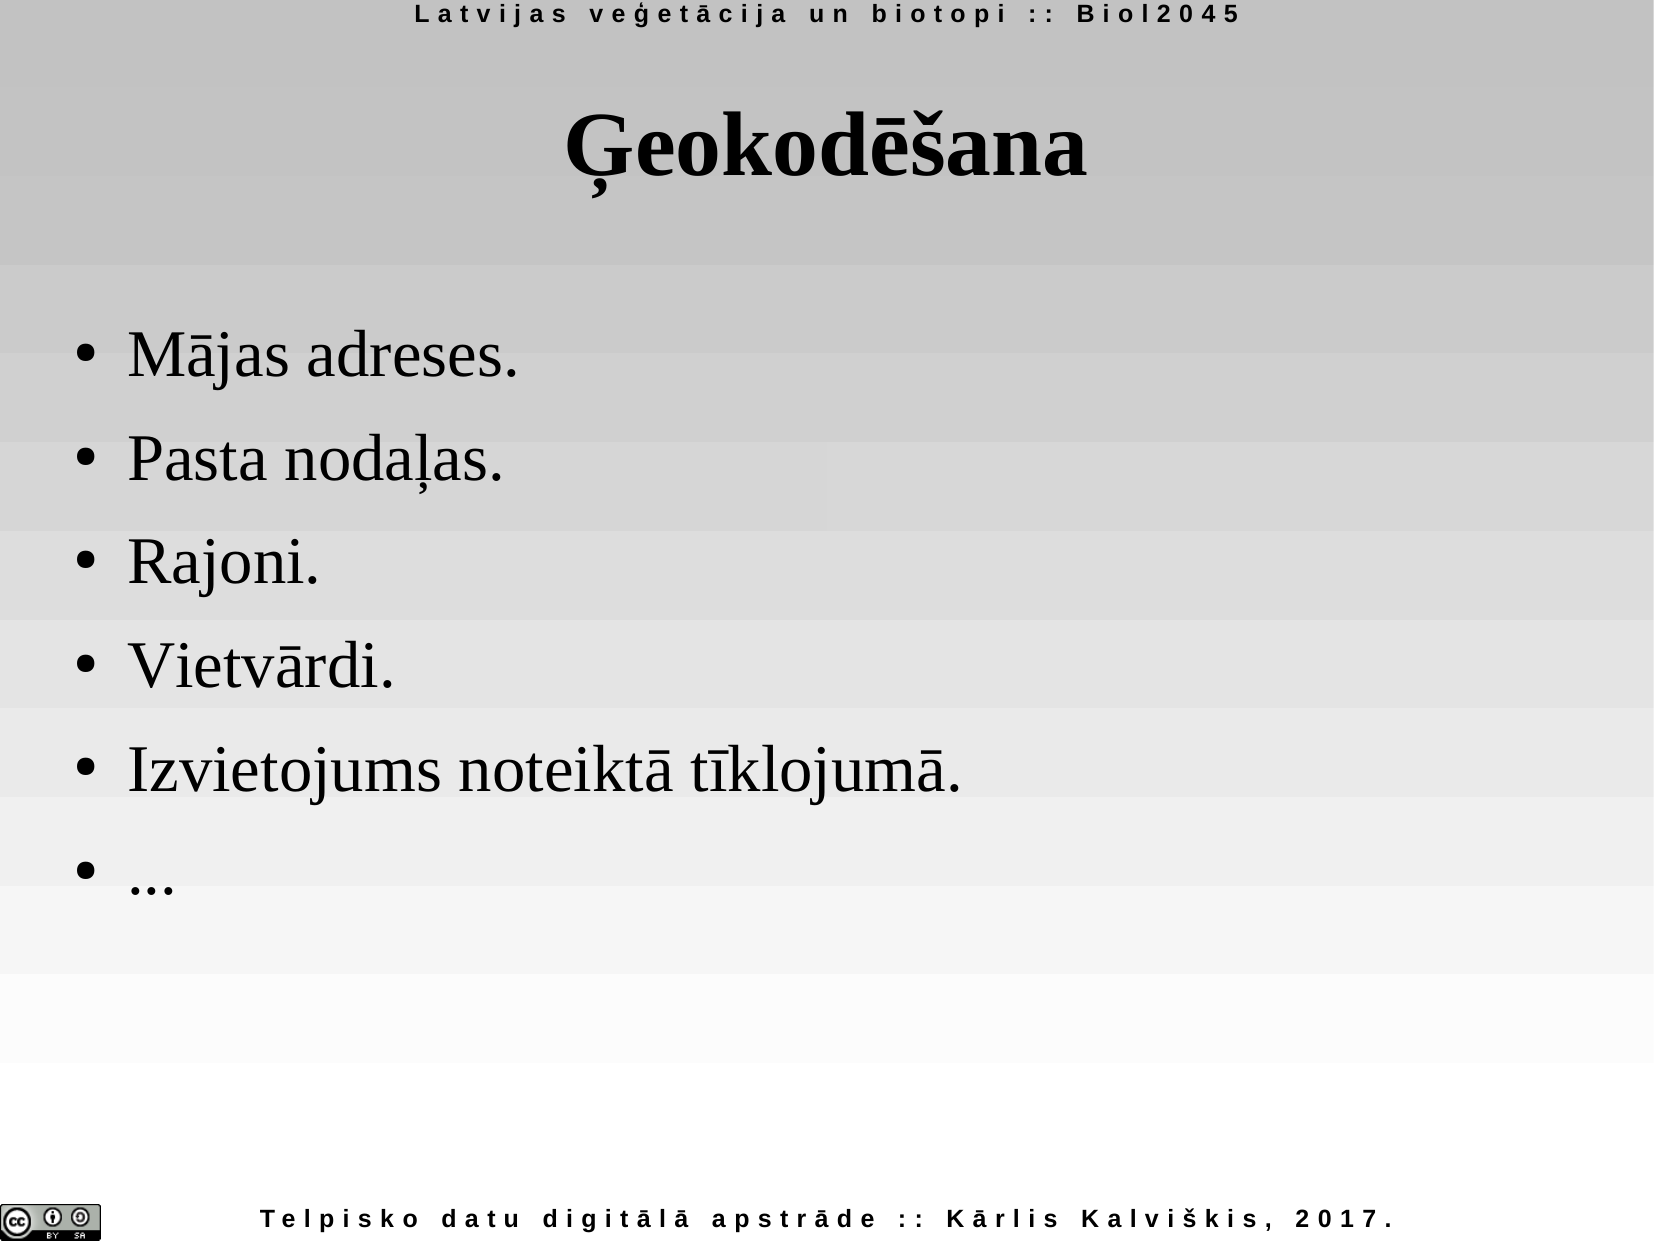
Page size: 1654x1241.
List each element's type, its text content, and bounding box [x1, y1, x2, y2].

title Ģeokodēšana [0, 1, 1654, 287]
picture [0, 287, 1654, 1241]
list Mājas adreses. Pasta nodaļas. Rajoni. Vietvārdi. Izvietojums noteiktā tīklojumā. ... [56, 317, 1600, 1175]
